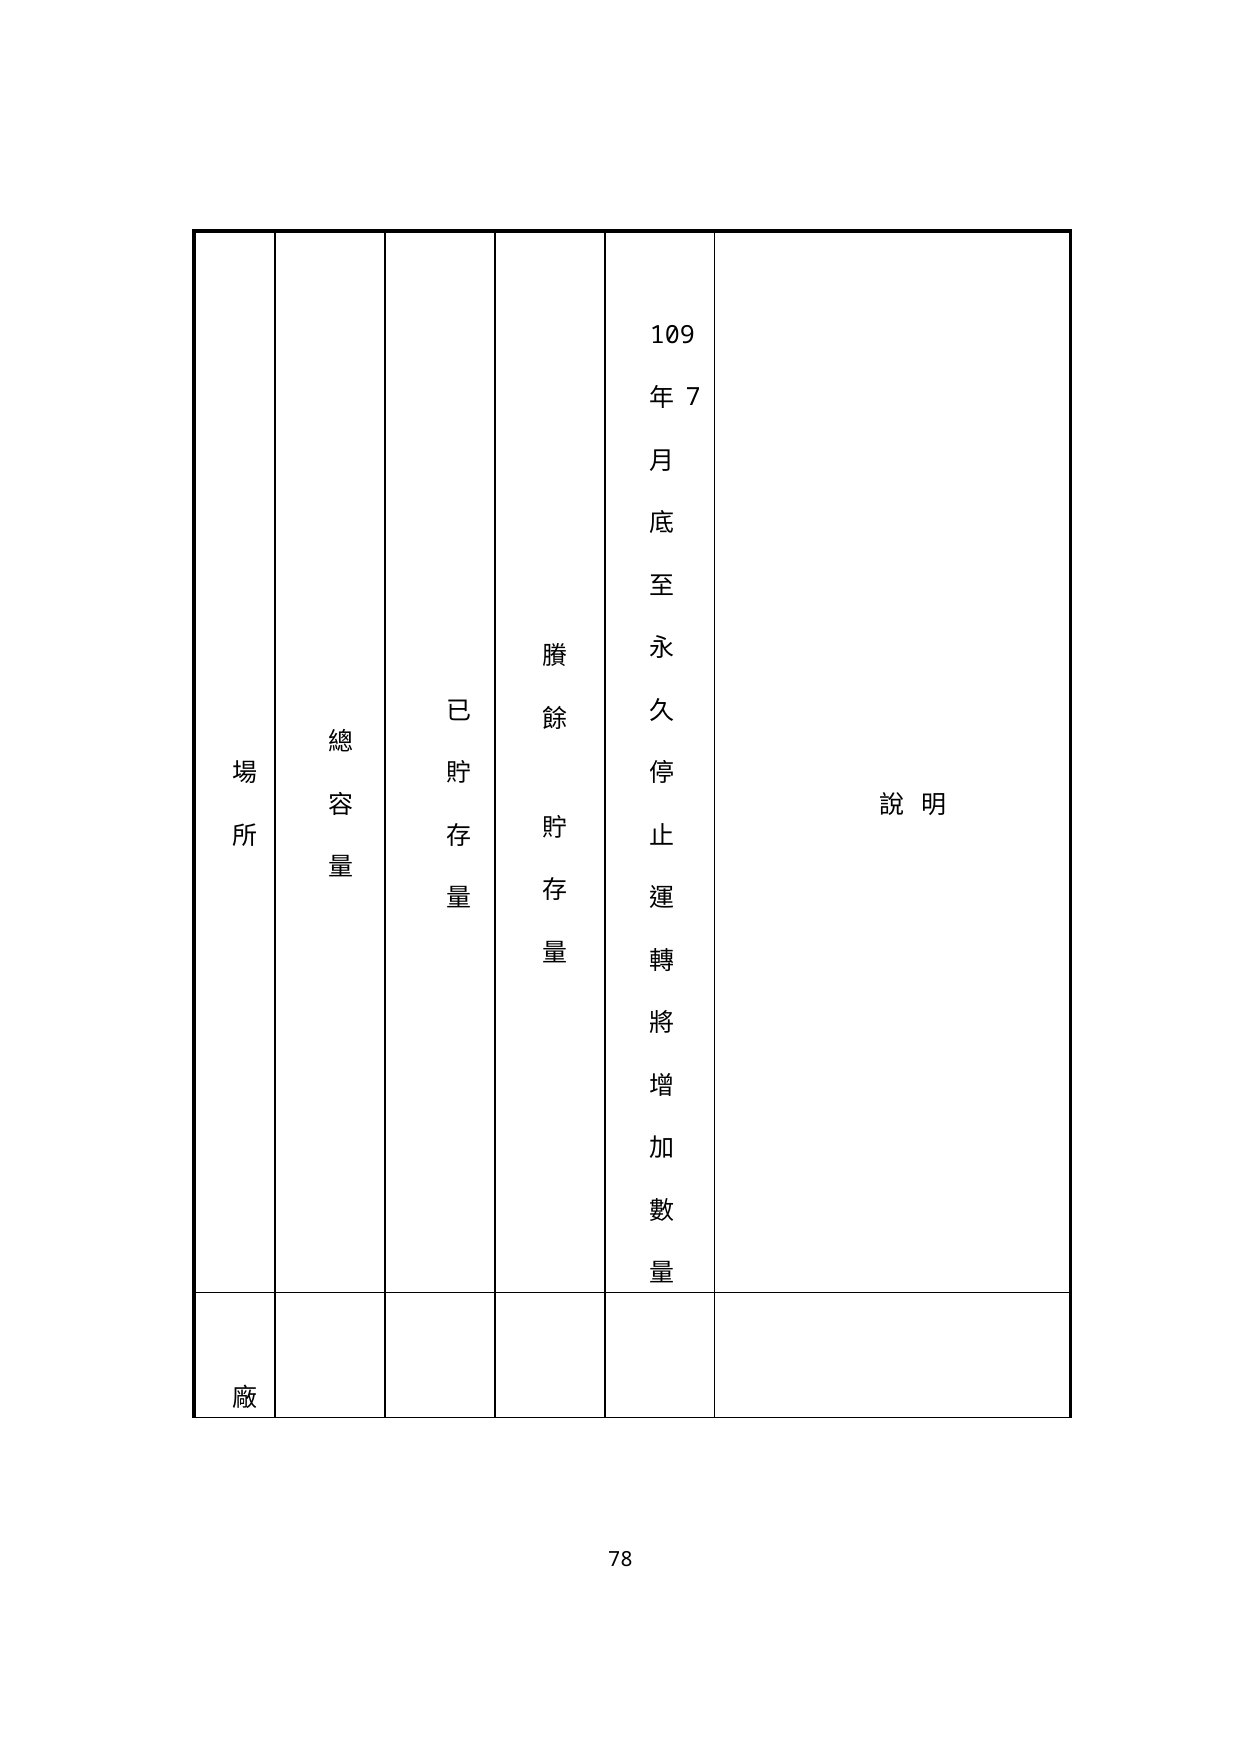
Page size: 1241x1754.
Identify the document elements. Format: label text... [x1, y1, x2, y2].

table_header 場所 [196, 233, 274, 1292]
table_cell [386, 1293, 494, 1417]
table_cell 廠 [196, 1293, 274, 1417]
table_header 109年7月底至永久停止運轉將增加數量 [606, 233, 714, 1292]
table_header 已貯存量 [386, 233, 494, 1292]
table_cell [606, 1293, 714, 1417]
table_header 賸餘 貯存量 [496, 233, 604, 1292]
table_header 說明 [715, 233, 1069, 1292]
table_cell [496, 1293, 604, 1417]
table_header 總容量 [276, 233, 384, 1292]
table_cell [276, 1293, 384, 1417]
table_cell [715, 1293, 1069, 1417]
